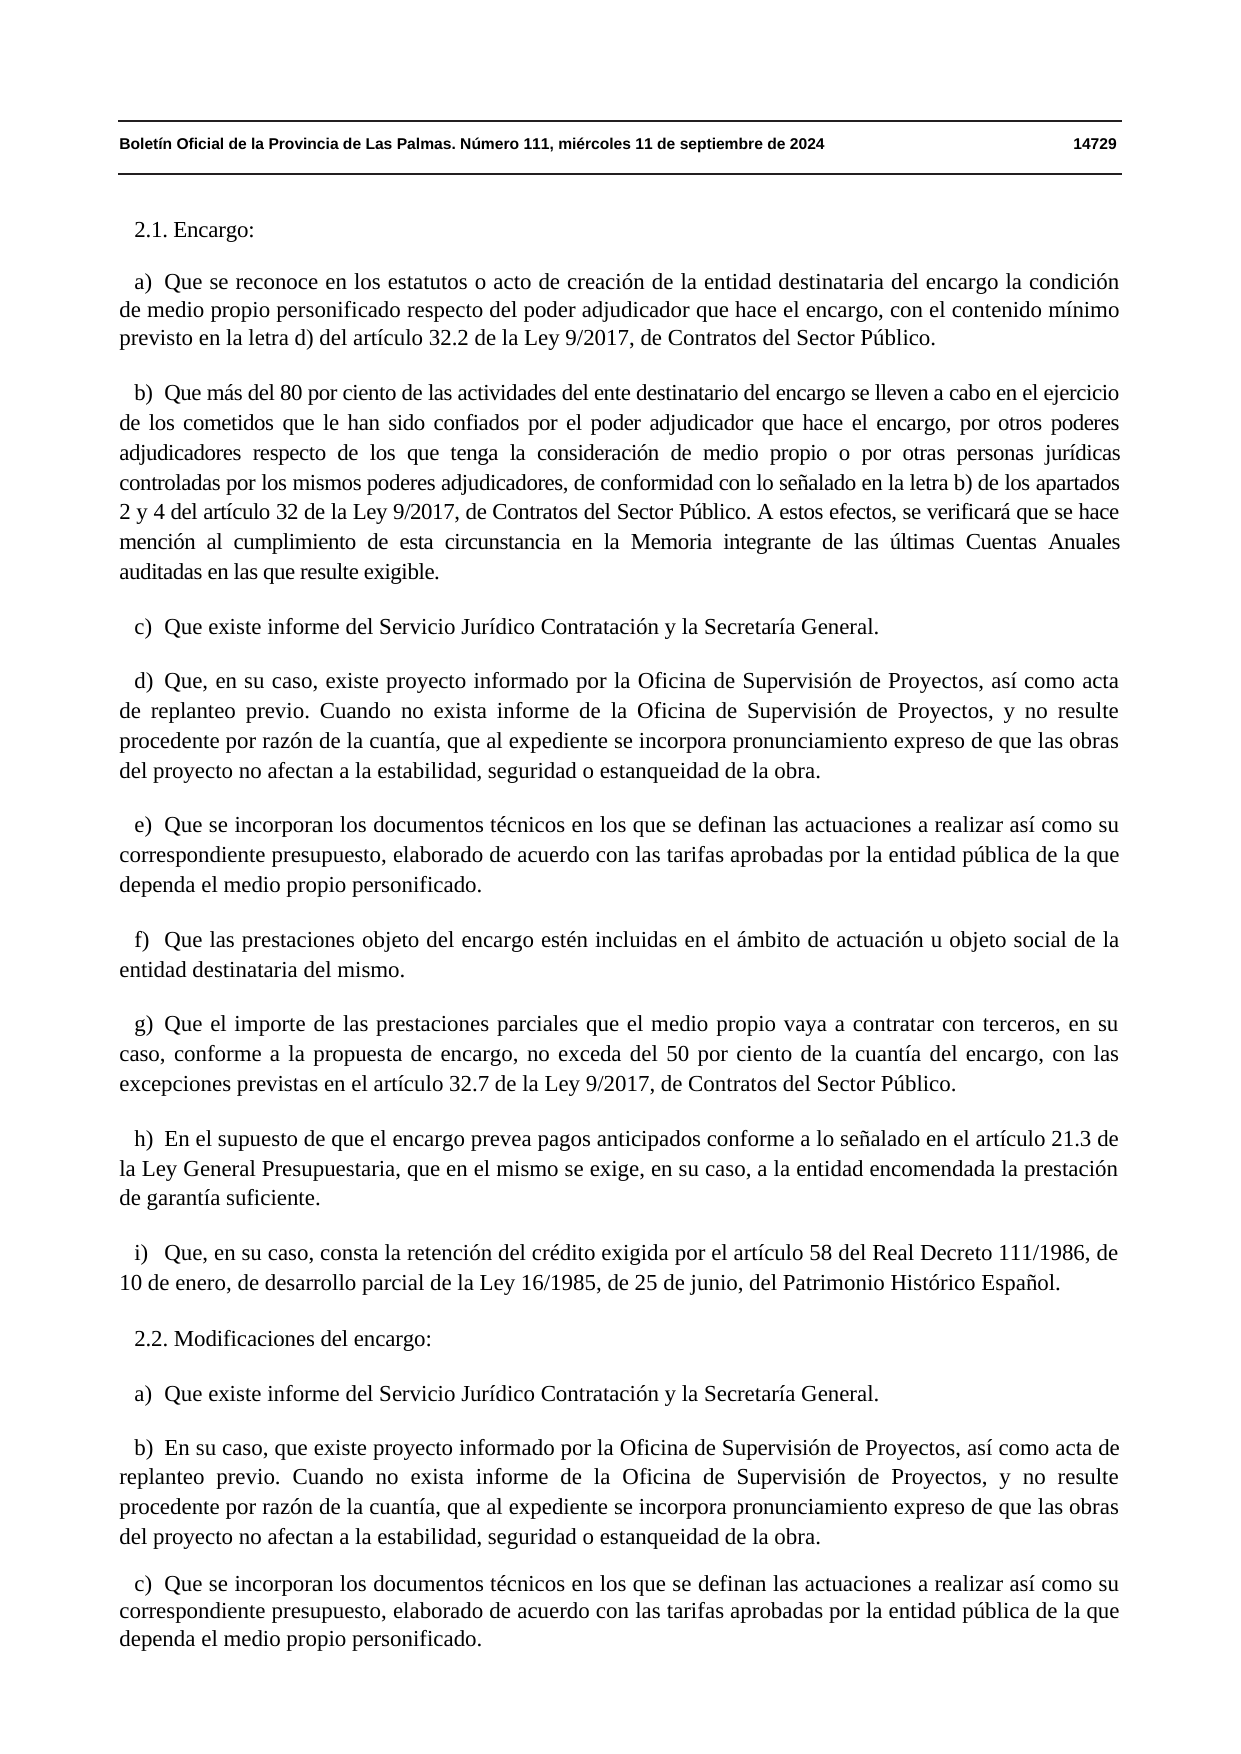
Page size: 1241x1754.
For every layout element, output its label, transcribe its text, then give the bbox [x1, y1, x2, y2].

list Que existe informe del Servicio Jurídico Contratación y la Secretaría General. [119, 614, 1121, 640]
list Que, en su caso, consta la retención del crédito exigida por el artículo 58 del Real Decreto 111/1986, de 10 de enero, de desarrollo parcial de la Ley 16/1985, de 25 de junio, del Patrimonio Histórico Español. [119, 1237, 1121, 1297]
list Que existe informe del Servicio Jurídico Contratación y la Secretaría General. [119, 1381, 1121, 1406]
text 2.2. Modificaciones del encargo: [134, 1326, 1121, 1351]
list Que se incorporan los documentos técnicos en los que se definan las actuaciones a realizar así como su correspondiente presupuesto, elaborado de acuerdo con las tarifas aprobadas por la entidad pública de la que dependa el medio propio personificado. [119, 809, 1121, 899]
list Que se incorporan los documentos técnicos en los que se definan las actuaciones a realizar así como su correspondiente presupuesto, elaborado de acuerdo con las tarifas aprobadas por la entidad pública de la que dependa el medio propio personificado. [119, 1569, 1121, 1652]
list Que, en su caso, existe proyecto informado por la Oficina de Supervisión de Proyectos, así como acta de replanteo previo. Cuando no exista informe de la Oficina de Supervisión de Proyectos, y no resulte procedente por razón de la cuantía, que al expediente se incorpora pronunciamiento expreso de que las obras del proyecto no afectan a la estabilidad, seguridad o estanqueidad de la obra. [119, 665, 1121, 784]
list Que las prestaciones objeto del encargo estén incluidas en el ámbito de actuación u objeto social de la entidad destinataria del mismo. [119, 923, 1121, 983]
list Que el importe de las prestaciones parciales que el medio propio vaya a contratar con terceros, en su caso, conforme a la propuesta de encargo, no exceda del 50 por ciento de la cuantía del encargo, con las excepciones previstas en el artículo 32.7 de la Ley 9/2017, de Contratos del Sector Público. [119, 1008, 1121, 1098]
text 2.1. Encargo: [134, 217, 1121, 242]
text Boletín Oficial de la Provincia de Las Palmas. Número 111, miércoles 11 de septiembre de 2024 14729 [119, 135, 1121, 153]
list Que más del 80 por ciento de las actividades del ente destinatario del encargo se lleven a cabo en el ejercicio de los cometidos que le han sido confiados por el poder adjudicador que hace el encargo, por otros poderes adjudicadores respecto de los que tenga la consideración de medio propio o por otras personas jurídicas controladas por los mismos poderes adjudicadores, de conformidad con lo señalado en la letra b) de los apartados 2 y 4 del artículo 32 de la Ley 9/2017, de Contratos del Sector Público. A estos efectos, se verificará que se hace mención al cumplimiento de esta circunstancia en la Memoria integrante de las últimas Cuentas Anuales auditadas en las que resulte exigible. [119, 377, 1121, 585]
list En el supuesto de que el encargo prevea pagos anticipados conforme a lo señalado en el artículo 21.3 de la Ley General Presupuestaria, que en el mismo se exige, en su caso, a la entidad encomendada la prestación de garantía suficiente. [119, 1123, 1121, 1212]
list Que se reconoce en los estatutos o acto de creación de la entidad destinataria del encargo la condición de medio propio personificado respecto del poder adjudicador que hace el encargo, con el contenido mínimo previsto en la letra d) del artículo 32.2 de la Ley 9/2017, de Contratos del Sector Público. [119, 267, 1121, 351]
list En su caso, que existe proyecto informado por la Oficina de Supervisión de Proyectos, así como acta de replanteo previo. Cuando no exista informe de la Oficina de Supervisión de Proyectos, y no resulte procedente por razón de la cuantía, que al expediente se incorpora pronunciamiento expreso de que las obras del proyecto no afectan a la estabilidad, seguridad o estanqueidad de la obra. [119, 1431, 1121, 1550]
